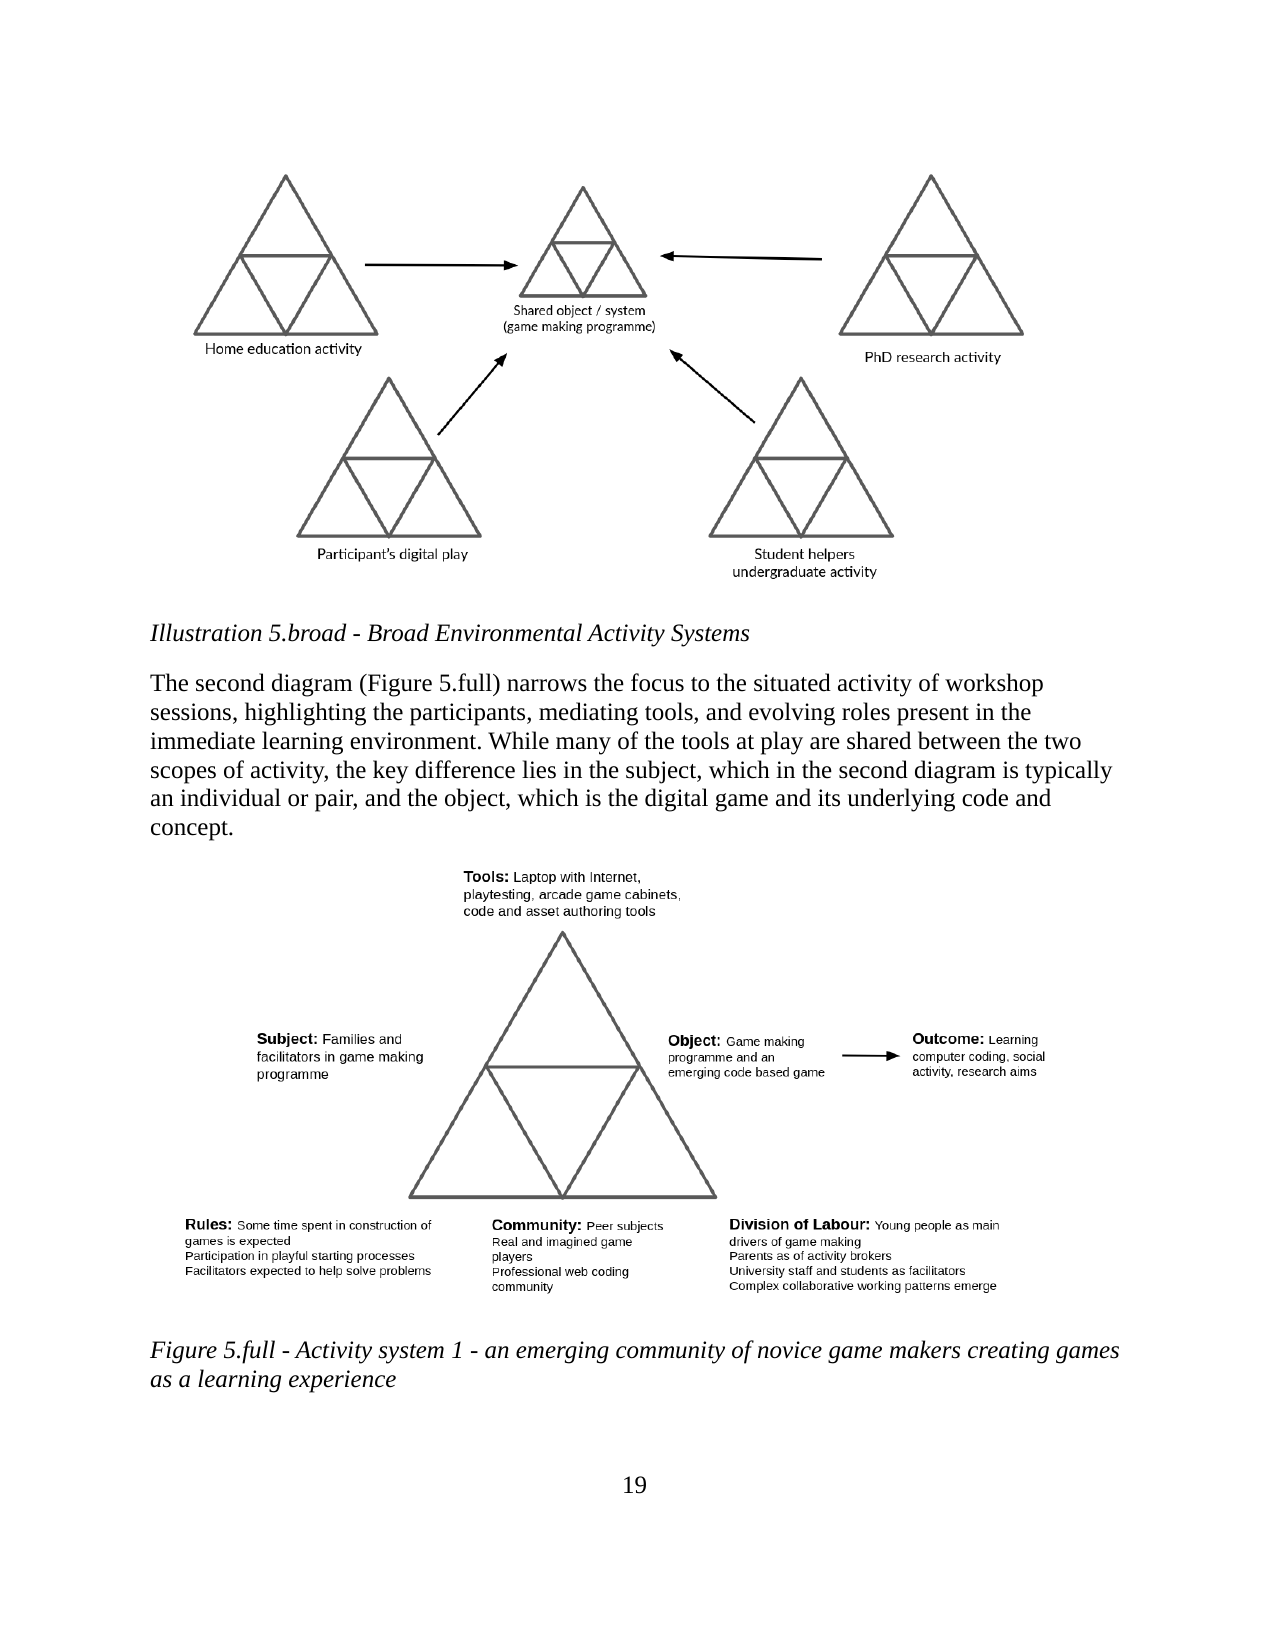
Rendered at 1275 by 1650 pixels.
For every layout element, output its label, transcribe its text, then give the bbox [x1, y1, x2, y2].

picture [150, 150, 1077, 606]
text Figure 5.full - Activity system 1 - an emerging community of novice game makers creating games as a learning experience [150, 1336, 1125, 1393]
text The second diagram (Figure 5.full) narrows the focus to the situated activity of workshop sessions, highlighting the participants, mediating tools, and evolving roles present in the immediate learning environment. While many of the tools at play are shared between the two scopes of activity, the key difference lies in the subject, which in the second diagram is typically an individual or pair, and the object, which is the digital game and its underlying code and concept. [150, 668, 1125, 841]
text Illustration 5.broad - Broad Environmental Activity Systems [150, 618, 1125, 647]
picture [150, 850, 1077, 1323]
